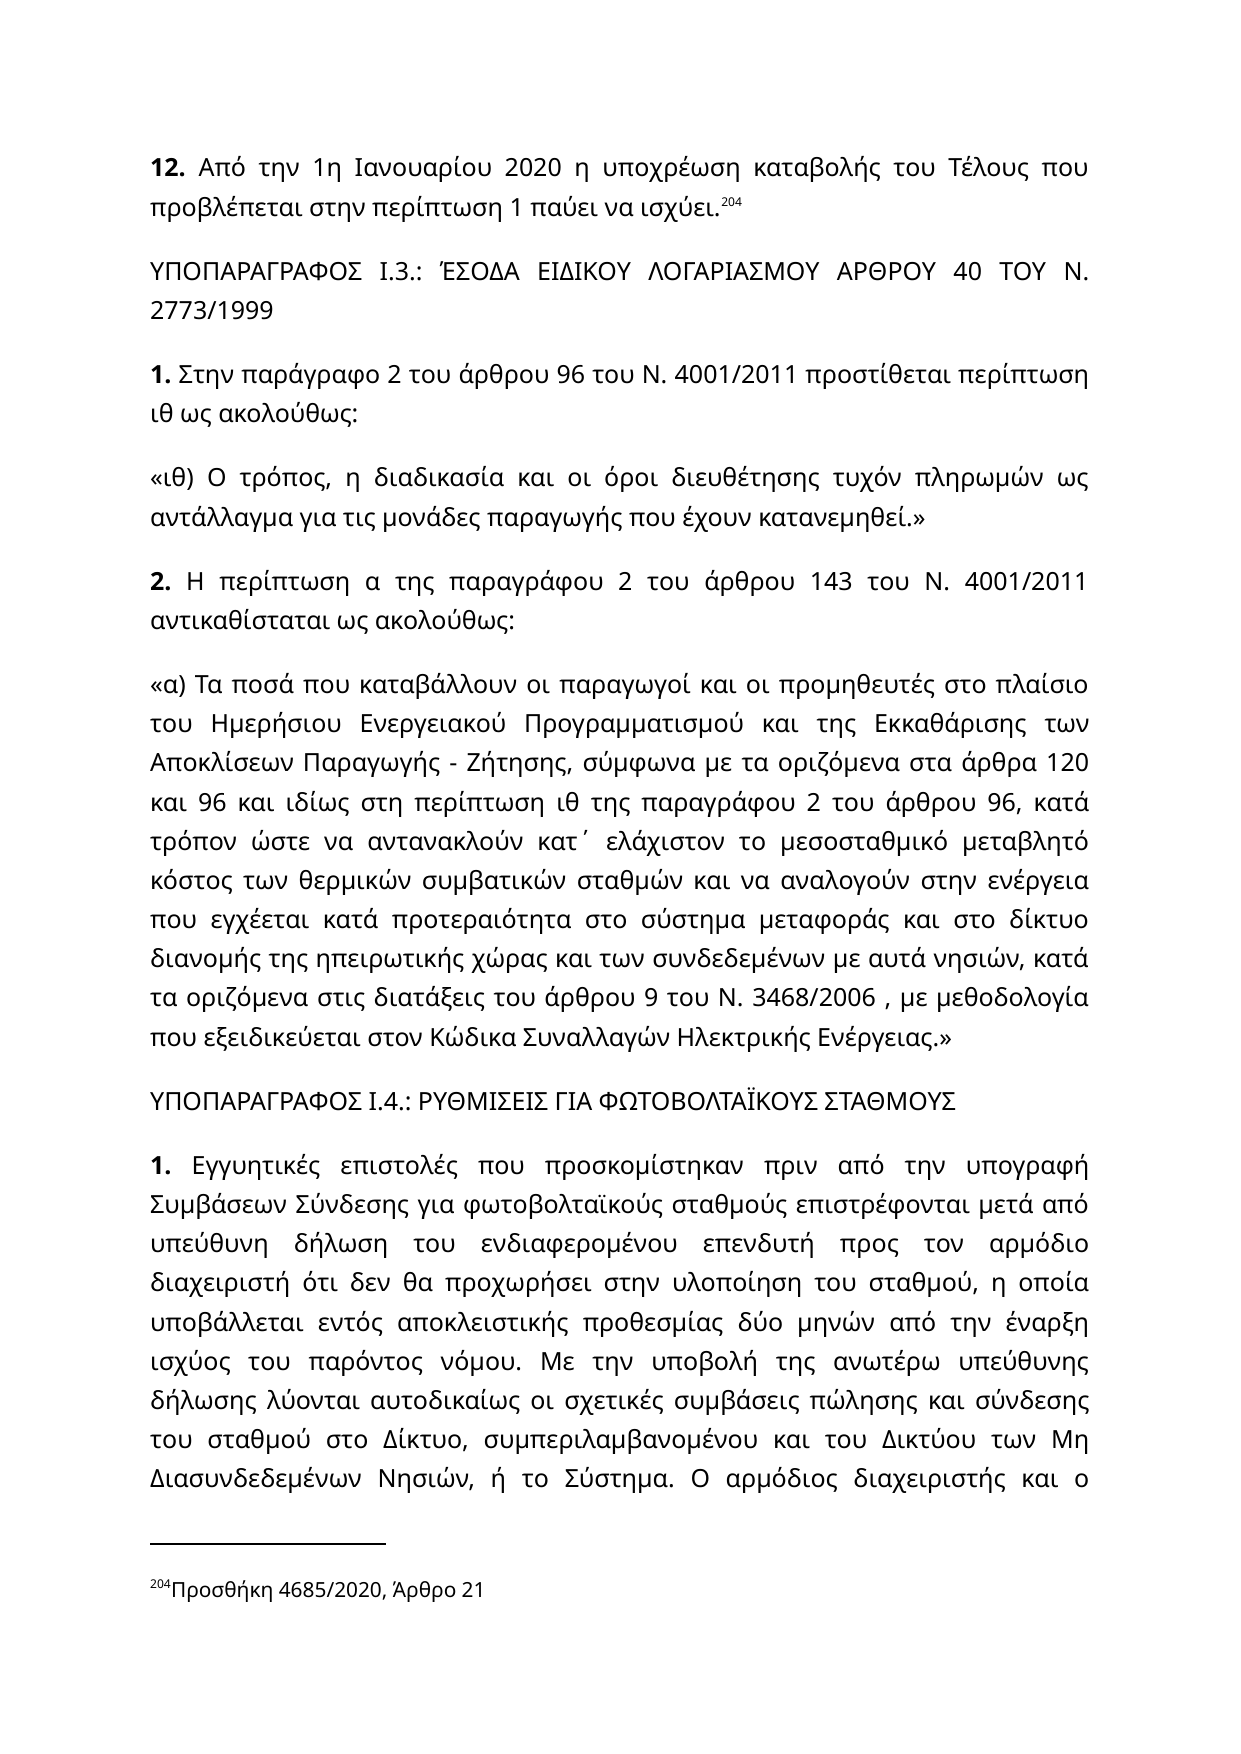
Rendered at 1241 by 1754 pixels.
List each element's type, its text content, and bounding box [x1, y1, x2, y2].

text «α) Τα ποσά που καταβάλλουν οι παραγωγοί και οι προμηθευτές στο πλαίσιο του Ημερήσιου Ενεργειακού Προγραμματισμού και της Εκκαθάρισης των Αποκλίσεων Παραγωγής - Ζήτησης, σύμφωνα με τα οριζόμενα στα άρθρα 120 και 96 και ιδίως στη περίπτωση ιθ της παραγράφου 2 του άρθρου 96, κατά τρόπον ώστε να αντανακλούν κατ΄ ελάχιστον το μεσοσταθμικό μεταβλητό κόστος των θερμικών συμβατικών σταθμών και να αναλογούν στην ενέργεια που εγχέεται κατά προτεραιότητα στο σύστημα μεταφοράς και στο δίκτυο διανομής της ηπειρωτικής χώρας και των συνδεδεμένων με αυτά νησιών, κατά τα οριζόμενα στις διατάξεις του άρθρου 9 του Ν. 3468/2006 , με μεθοδολογία που εξειδικεύεται στον Κώδικα Συναλλαγών Ηλεκτρικής Ενέργειας.» [150, 667, 1090, 1053]
text 12. Από την 1η Ιανουαρίου 2020 η υποχρέωση καταβολής του Τέλους που προβλέπεται στην περίπτωση 1 παύει να ισχύει. [150, 150, 1090, 223]
text «ιθ) Ο τρόπος, η διαδικασία και οι όροι διευθέτησης τυχόν πληρωμών ως αντάλλαγμα για τις μονάδες παραγωγής που έχουν κατανεμηθεί.» [150, 460, 1090, 533]
text ΥΠΟΠΑΡΑΓΡΑΦΟΣ Ι.3.: ΈΣΟΔΑ ΕΙΔΙΚΟΥ ΛΟΓΑΡΙΑΣΜΟΥ ΑΡΘΡΟΥ 40 ΤΟΥ Ν. 2773/1999 [150, 253, 1090, 327]
text 2. Η περίπτωση α της παραγράφου 2 του άρθρου 143 του Ν. 4001/2011 αντικαθίσταται ως ακολούθως: [150, 563, 1090, 637]
text ΥΠΟΠΑΡΑΓΡΑΦΟΣ Ι.4.: ΡΥΘΜΙΣΕΙΣ ΓΙΑ ΦΩΤΟΒΟΛΤΑΪΚΟΥΣ ΣΤΑΘΜΟΥΣ [150, 1083, 1090, 1117]
text 1. Εγγυητικές επιστολές που προσκομίστηκαν πριν από την υπογραφή Συμβάσεων Σύνδεσης για φωτοβολταϊκούς σταθμούς επιστρέφονται μετά από υπεύθυνη δήλωση του ενδιαφερομένου επενδυτή προς τον αρμόδιο διαχειριστή ότι δεν θα προχωρήσει στην υλοποίηση του σταθμού, η οποία υποβάλλεται εντός αποκλειστικής προθεσμίας δύο μηνών από την έναρξη ισχύος του παρόντος νόμου. Με την υποβολή της ανωτέρω υπεύθυνης δήλωσης λύονται αυτοδικαίως οι σχετικές συμβάσεις πώλησης και σύνδεσης του σταθμού στο Δίκτυο, συμπεριλαμβανομένου και του Δικτύου των Μη Διασυνδεδεμένων Νησιών, ή το Σύστημα. Ο αρμόδιος διαχειριστής και ο [150, 1147, 1090, 1495]
text Προσθήκη 4685/2020, Άρθρο 21 [150, 1576, 1090, 1604]
text 1. Στην παράγραφο 2 του άρθρου 96 του Ν. 4001/2011 προστίθεται περίπτωση ιθ ως ακολούθως: [150, 357, 1090, 430]
